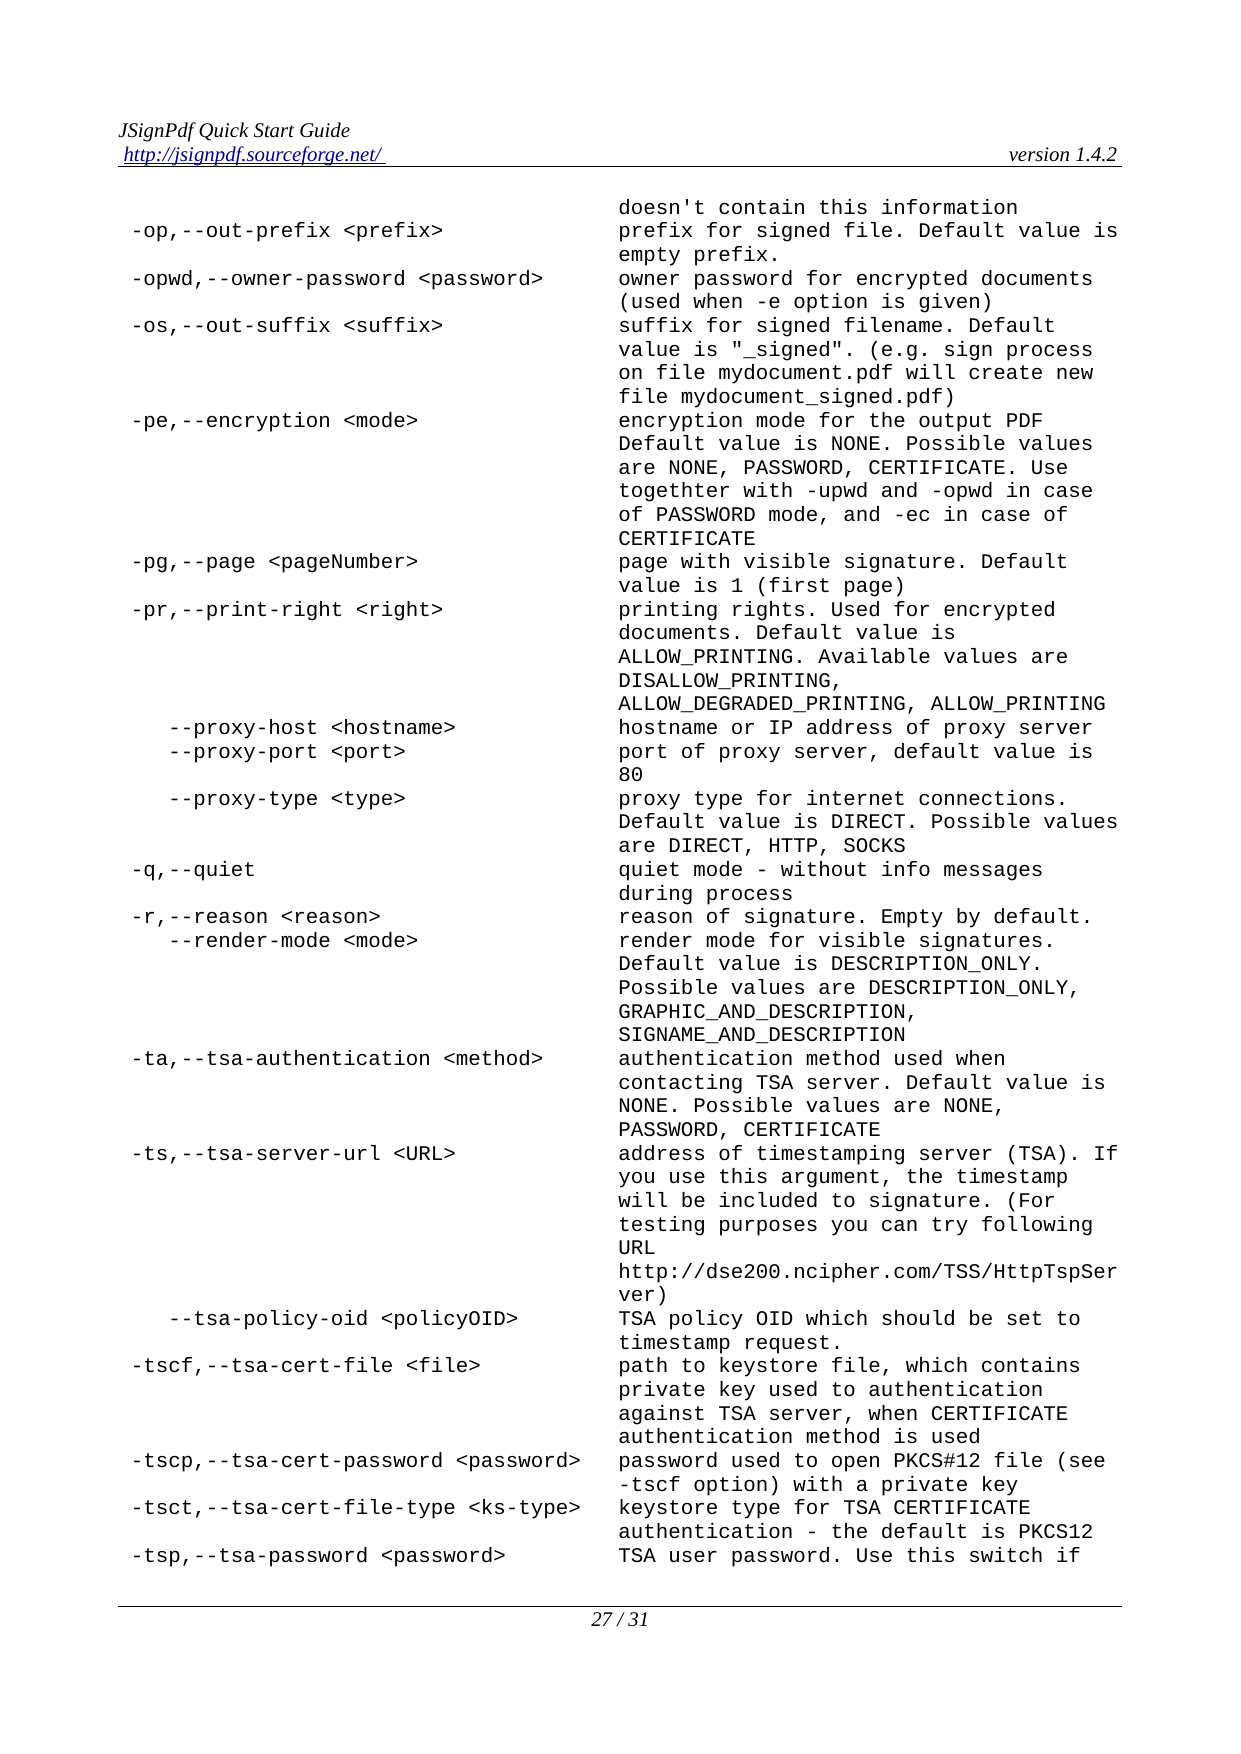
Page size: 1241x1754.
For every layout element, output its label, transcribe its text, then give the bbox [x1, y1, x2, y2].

text -tsct,--tsa-cert-file-type <ks-type> keystore type for TSA CERTIFICATE [118, 1497, 1122, 1521]
text Default value is DIRECT. Possible values [118, 812, 1122, 835]
text private key used to authentication [118, 1379, 1122, 1403]
text doesn't contain this information [118, 197, 1122, 220]
text authentication - the default is PKCS12 [118, 1521, 1122, 1544]
text Default value is DESCRIPTION_ONLY. [118, 953, 1122, 977]
text --proxy-host <hostname> hostname or IP address of proxy server [118, 717, 1122, 741]
text CERTIFICATE [118, 528, 1122, 551]
text DISALLOW_PRINTING, [118, 670, 1122, 693]
text -r,--reason <reason> reason of signature. Empty by default. [118, 906, 1122, 930]
text -tscf,--tsa-cert-file <file> path to keystore file, which contains [118, 1355, 1122, 1379]
text http://dse200.ncipher.com/TSS/HttpTspSer [118, 1261, 1122, 1284]
text are DIRECT, HTTP, SOCKS [118, 835, 1122, 859]
text -ts,--tsa-server-url <URL> address of timestamping server (TSA). If [118, 1143, 1122, 1166]
text are NONE, PASSWORD, CERTIFICATE. Use [118, 457, 1122, 481]
text file mydocument_signed.pdf) [118, 386, 1122, 409]
text -pr,--print-right <right> printing rights. Used for encrypted [118, 599, 1122, 622]
text -pg,--page <pageNumber> page with visible signature. Default [118, 551, 1122, 575]
text -tsp,--tsa-password <password> TSA user password. Use this switch if [118, 1544, 1122, 1568]
text togethter with -upwd and -opwd in case [118, 481, 1122, 504]
text --render-mode <mode> render mode for visible signatures. [118, 930, 1122, 953]
text contacting TSA server. Default value is [118, 1072, 1122, 1095]
text 80 [118, 764, 1122, 788]
text value is "_signed". (e.g. sign process [118, 339, 1122, 362]
text -tscp,--tsa-cert-password <password> password used to open PKCS#12 file (see [118, 1450, 1122, 1474]
text -tscf option) with a private key [118, 1474, 1122, 1497]
text -q,--quiet quiet mode - without info messages [118, 859, 1122, 882]
text will be included to signature. (For [118, 1190, 1122, 1213]
text of PASSWORD mode, and -ec in case of [118, 504, 1122, 528]
text ver) [118, 1284, 1122, 1308]
text -opwd,--owner-password <password> owner password for encrypted documents [118, 268, 1122, 291]
text GRAPHIC_AND_DESCRIPTION, [118, 1001, 1122, 1024]
text -ta,--tsa-authentication <method> authentication method used when [118, 1048, 1122, 1072]
text --proxy-port <port> port of proxy server, default value is [118, 741, 1122, 764]
text PASSWORD, CERTIFICATE [118, 1119, 1122, 1143]
text value is 1 (first page) [118, 575, 1122, 599]
text --tsa-policy-oid <policyOID> TSA policy OID which should be set to [118, 1308, 1122, 1332]
text ALLOW_DEGRADED_PRINTING, ALLOW_PRINTING [118, 693, 1122, 717]
text you use this argument, the timestamp [118, 1166, 1122, 1190]
text -op,--out-prefix <prefix> prefix for signed file. Default value is [118, 220, 1122, 244]
text -os,--out-suffix <suffix> suffix for signed filename. Default [118, 315, 1122, 339]
text during process [118, 882, 1122, 906]
text Possible values are DESCRIPTION_ONLY, [118, 977, 1122, 1001]
text SIGNAME_AND_DESCRIPTION [118, 1024, 1122, 1048]
text URL [118, 1237, 1122, 1261]
text against TSA server, when CERTIFICATE [118, 1403, 1122, 1426]
text empty prefix. [118, 244, 1122, 268]
text NONE. Possible values are NONE, [118, 1095, 1122, 1119]
text timestamp request. [118, 1332, 1122, 1355]
text (used when -e option is given) [118, 291, 1122, 315]
text -pe,--encryption <mode> encryption mode for the output PDF [118, 409, 1122, 433]
text Default value is NONE. Possible values [118, 433, 1122, 457]
text documents. Default value is [118, 622, 1122, 646]
text --proxy-type <type> proxy type for internet connections. [118, 788, 1122, 812]
text on file mydocument.pdf will create new [118, 362, 1122, 386]
text ALLOW_PRINTING. Available values are [118, 646, 1122, 670]
text testing purposes you can try following [118, 1213, 1122, 1237]
text authentication method is used [118, 1426, 1122, 1450]
